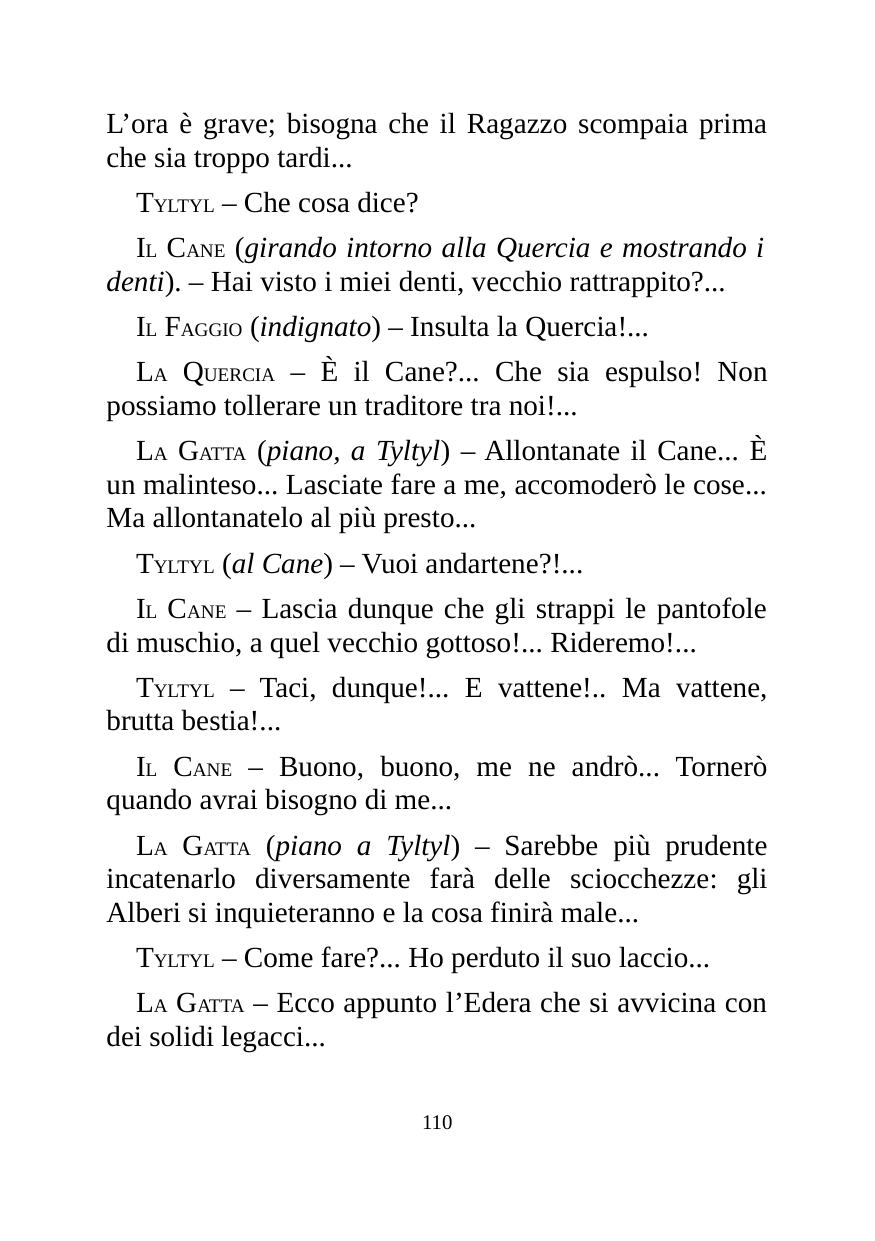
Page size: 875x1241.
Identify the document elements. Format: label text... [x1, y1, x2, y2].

text Tyltyl – Taci, dunque!... E vattene!.. Ma vattene, brutta bestia!... [106, 670, 768, 737]
text Tyltyl – Come fare?... Ho perduto il suo laccio... [106, 940, 768, 974]
text Tyltyl – Che cosa dice? [106, 185, 768, 219]
text Il Faggio (indignato) – Insulta la Quercia!... [106, 309, 768, 343]
text Tyltyl (al Cane) – Vuoi andartene?!... [106, 546, 768, 579]
text La Gatta – Ecco appunto l’Edera che si avvicina con dei solidi legacci... [106, 985, 768, 1052]
text La Gatta (piano a Tyltyl) – Sarebbe più prudente incatenarlo diversamente farà delle sciocchezze: gli Alberi si inquieteranno e la cosa finirà male... [106, 828, 768, 928]
text Il Cane (girando intorno alla Quercia e mostrando i denti). – Hai visto i miei denti, vecchio rattrappito?... [106, 230, 768, 297]
text La Gatta (piano, a Tyltyl) – Allontanate il Cane... È un malinteso... Lasciate fare a me, accomoderò le cose... Ma allontanatelo al più presto... [106, 433, 768, 534]
text Il Cane – Buono, buono, me ne andrò... Tornerò quando avrai bisogno di me... [106, 749, 768, 816]
text La Quercia – È il Cane?... Che sia espulso! Non possiamo tollerare un traditore tra noi!... [106, 354, 768, 422]
text Il Cane – Lascia dunque che gli strappi le pantofole di muschio, a quel vecchio gottoso!... Rideremo!... [106, 591, 768, 658]
text L’ora è grave; bisogna che il Ragazzo scompaia prima che sia troppo tardi... [106, 106, 768, 173]
